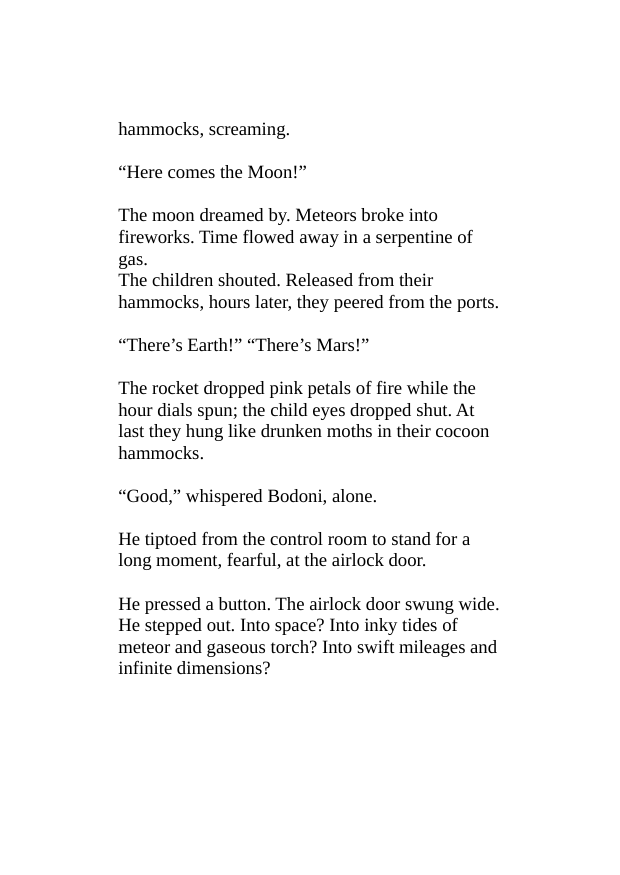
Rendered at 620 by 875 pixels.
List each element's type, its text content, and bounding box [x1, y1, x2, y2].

text hammocks, screaming. “Here comes the Moon!” The moon dreamed by. Meteors broke into fireworks. Time flowed away in a serpentine of gas. The children shouted. Released from their hammocks, hours later, they peered from the ports. “There’s Earth!” “There’s Mars!” The rocket dropped pink petals of fire while the hour dials spun; the child eyes dropped shut. At last they hung like drunken moths in their cocoon hammocks. “Good,” whispered Bodoni, alone. He tiptoed from the control room to stand for a long moment, fearful, at the airlock door. He pressed a button. The airlock door swung wide. He stepped out. Into space? Into inky tides of meteor and gaseous torch? Into swift mileages and infinite dimensions? [118, 118, 501, 700]
